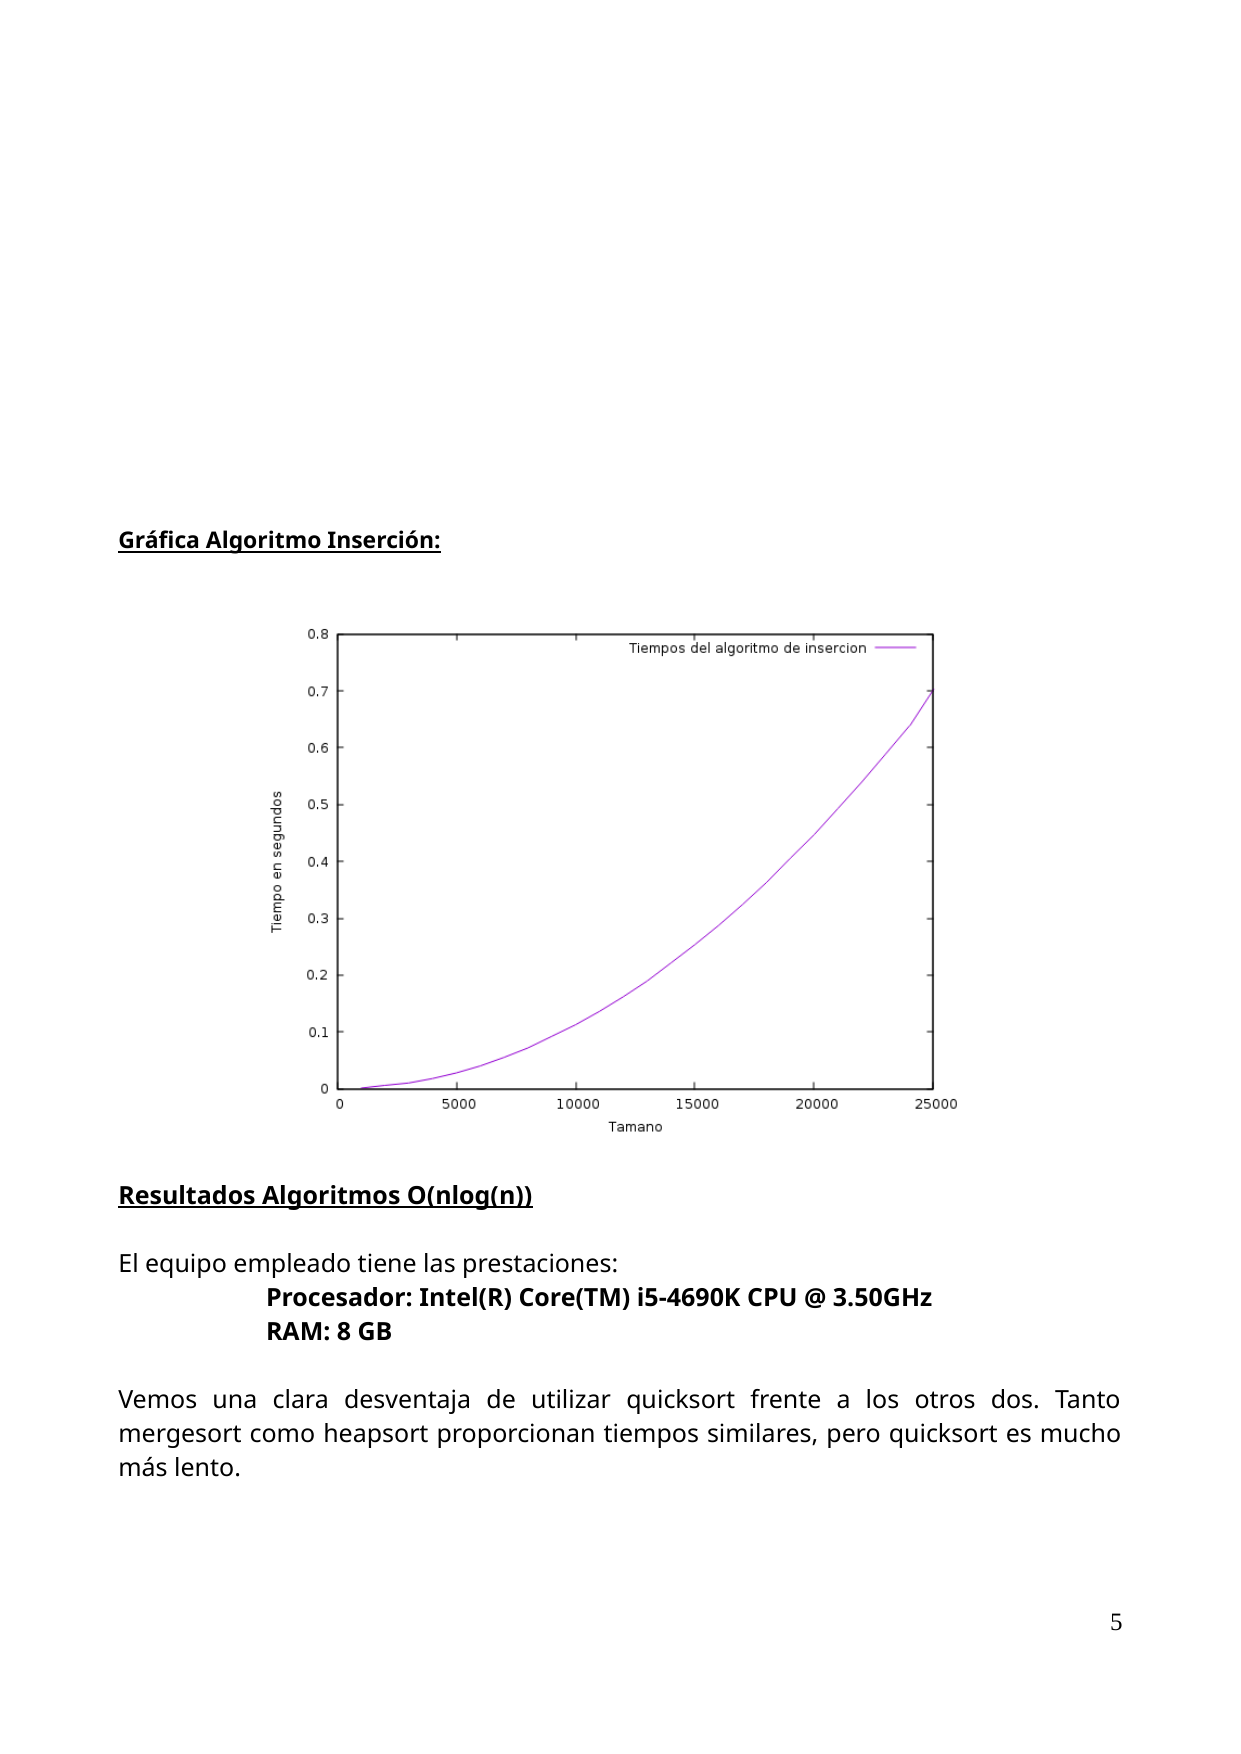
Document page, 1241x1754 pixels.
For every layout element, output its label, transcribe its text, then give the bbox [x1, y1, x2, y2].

text El equipo empleado tiene las prestaciones: [118, 1246, 1122, 1280]
text Resultados Algoritmos O(nlog(n)) [118, 1177, 1122, 1212]
picture [265, 616, 959, 1137]
text RAM: 8 GB [118, 1314, 1122, 1348]
text Gráfica Algoritmo Inserción: [118, 524, 1122, 556]
text Procesador: Intel(R) Core(TM) i5-4690K CPU @ 3.50GHz [118, 1280, 1122, 1314]
text Vemos una clara desventaja de utilizar quicksort frente a los otros dos. Tanto mergesort como heapsort proporcionan tiempos similares, pero quicksort es mucho más lento. [118, 1382, 1122, 1484]
